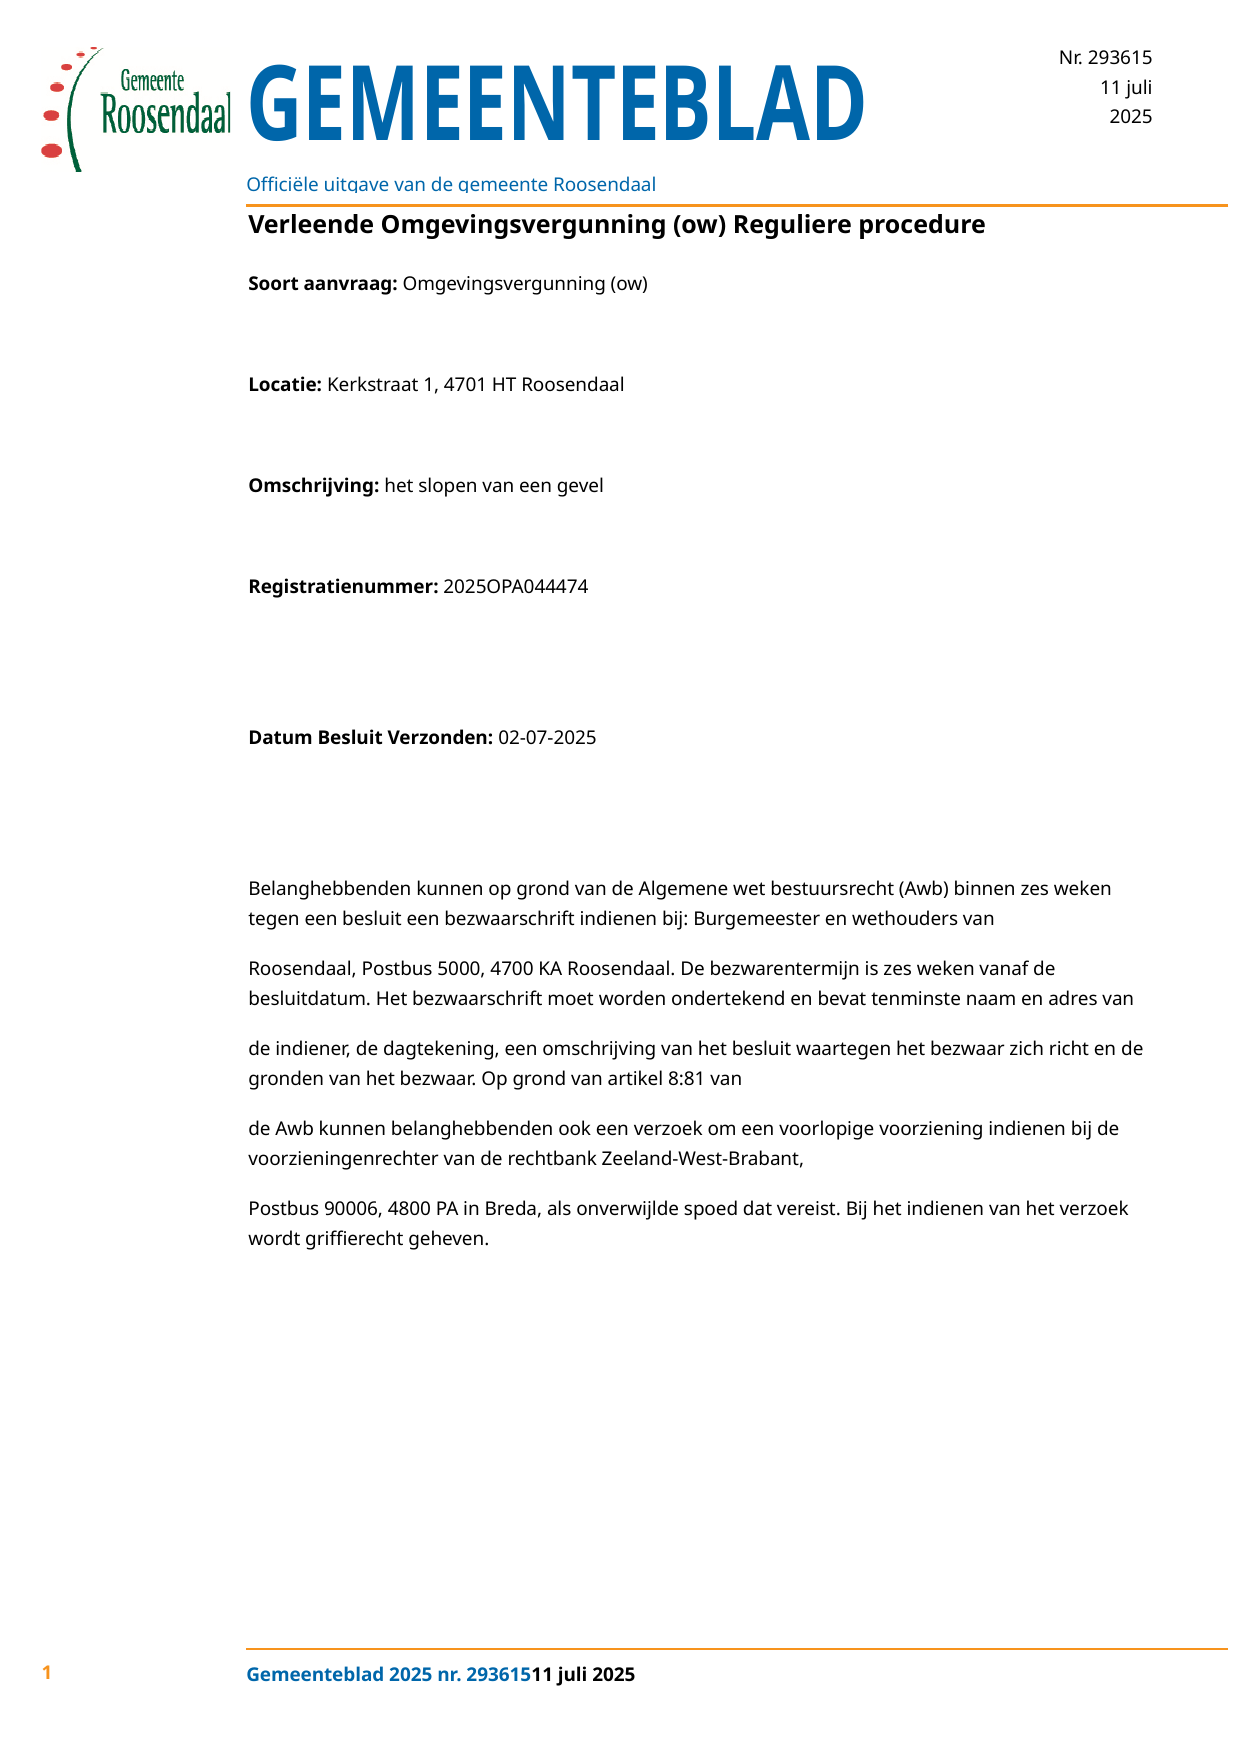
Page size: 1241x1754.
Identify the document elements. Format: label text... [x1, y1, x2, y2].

text Roosendaal, Postbus 5000, 4700 KA Roosendaal. De bezwarentermijn is zes weken vanaf de besluitdatum. Het bezwaarschrift moet worden ondertekend en bevat tenminste naam en adres van [248, 955, 1152, 1011]
text de indiener, de dagtekening, een omschrijving van het besluit waartegen het bezwaar zich richt en de gronden van het bezwaar. Op grond van artikel 8:81 van [248, 1035, 1152, 1091]
text Belanghebbenden kunnen op grond van de Algemene wet bestuursrecht (Awb) binnen zes weken tegen een besluit een bezwaarschrift indienen bij: Burgemeester en wethouders van [248, 875, 1152, 931]
picture [41, 47, 231, 172]
text Postbus 90006, 4800 PA in Breda, als onverwijlde spoed dat vereist. Bij het indienen van het verzoek wordt griffierecht geheven. [248, 1195, 1152, 1251]
text Verleende Omgevingsvergunning (ow) Reguliere procedure [248, 207, 1152, 241]
text Locatie: Kerkstraat 1, 4701 HT Roosendaal [248, 371, 1152, 397]
text de Awb kunnen belanghebbenden ook een verzoek om een voorlopige voorziening indienen bij de voorzieningenrechter van de rechtbank Zeeland-West-Brabant, [248, 1115, 1152, 1171]
text Soort aanvraag: Omgevingsvergunning (ow) [248, 270, 1152, 296]
text Omschrijving: het slopen van een gevel [248, 472, 1152, 498]
text Registratienummer: 2025OPA044474 [248, 573, 1152, 598]
text Datum Besluit Verzonden: 02-07-2025 [248, 724, 1152, 750]
